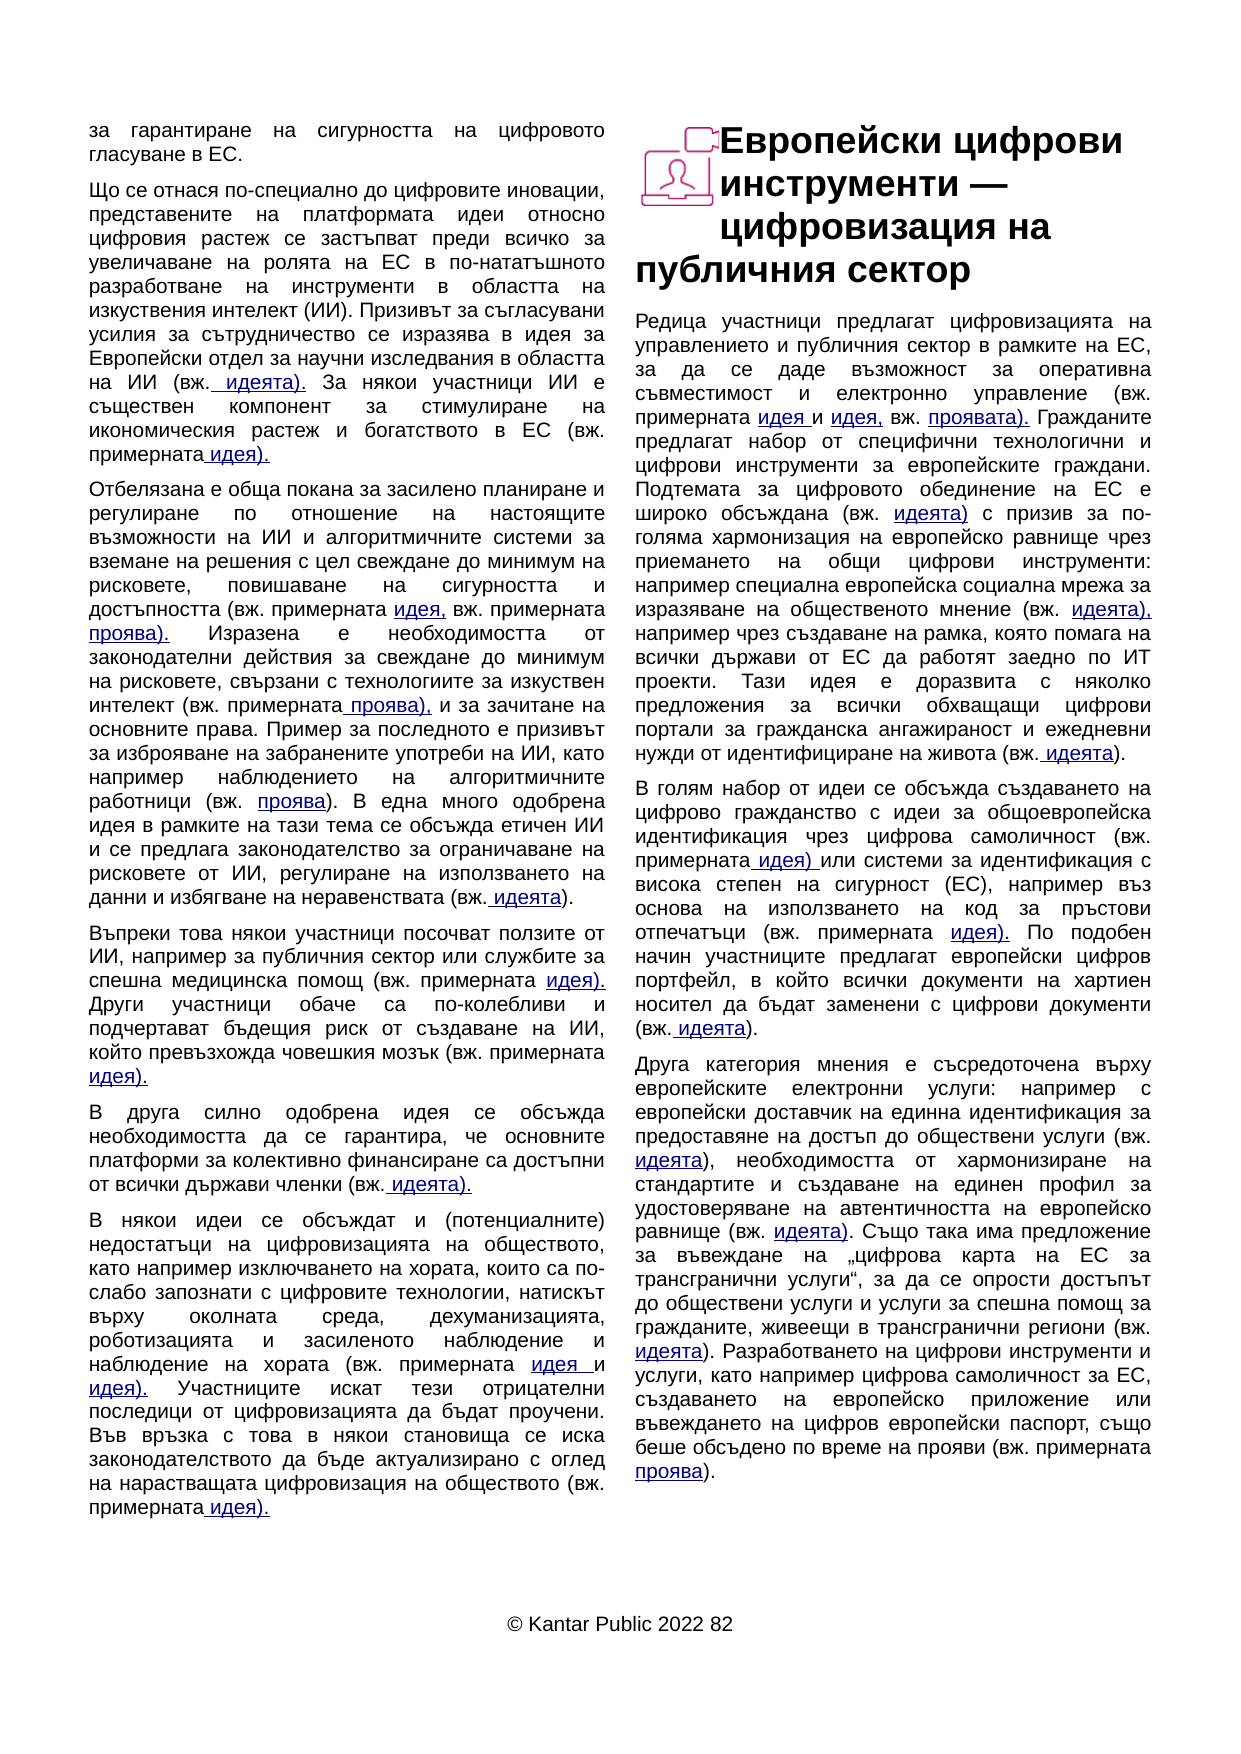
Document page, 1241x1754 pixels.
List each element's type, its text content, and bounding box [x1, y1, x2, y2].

picture [641, 127, 720, 206]
text В друга силно одобрена идея се обсъжда необходимостта да се гарантира, че основните платформи за колективно финансиране са достъпни от всички държави членки (вж. идеята). [88, 1100, 605, 1196]
text Що се отнася по-специално до цифровите иновации, представените на платформата идеи относно цифровия растеж се застъпват преди всичко за увеличаване на ролята на ЕС в по-нататъшното разработване на инструменти в областта на изкуствения интелект (ИИ). Призивът за съгласувани усилия за сътрудничество се изразява в идея за Европейски отдел за научни изследвания в областта на ИИ (вж. идеята). За някои участници ИИ е съществен компонент за стимулиране на икономическия растеж и богатството в ЕС (вж. примерната идея). [88, 178, 605, 465]
text В някои идеи се обсъждат и (потенциалните) недостатъци на цифровизацията на обществото, като например изключването на хората, които са по-слабо запознати с цифровите технологии, натискът върху околната среда, дехуманизацията, роботизацията и засиленото наблюдение и наблюдение на хората (вж. примерната идея и идея). Участниците искат тези отрицателни последици от цифровизацията да бъдат проучени. Във връзка с това в някои становища се иска законодателството да бъде актуализирано с оглед на нарастващата цифровизация на обществото (вж. примерната идея). [88, 1208, 605, 1519]
text Друга категория мнения е съсредоточена върху европейските електронни услуги: например с европейски доставчик на единна идентификация за предоставяне на достъп до обществени услуги (вж. идеята), необходимостта от хармонизиране на стандартите и създаване на единен профил за удостоверяване на автентичността на европейско равнище (вж. идеята). Също така има предложение за въвеждане на „цифрова карта на ЕС за трансгранични услуги“, за да се опрости достъпът до обществени услуги и услуги за спешна помощ за гражданите, живеещи в трансгранични региони (вж. идеята). Разработването на цифрови инструменти и услуги, като например цифрова самоличност за ЕС, създаването на европейско приложение или въвеждането на цифров европейски паспорт, също беше обсъдено по време на прояви (вж. примерната проява). [635, 1052, 1152, 1483]
subtitle Европейски цифрови инструменти — цифровизация на публичния сектор [635, 118, 1152, 291]
text за гарантиране на сигурността на цифровото гласуване в ЕС. [88, 118, 605, 166]
text Отбелязана е обща покана за засилено планиране и регулиране по отношение на настоящите възможности на ИИ и алгоритмичните системи за вземане на решения с цел свеждане до минимум на рисковете, повишаване на сигурността и достъпността (вж. примерната идея, вж. примерната проява). Изразена е необходимостта от законодателни действия за свеждане до минимум на рисковете, свързани с технологиите за изкуствен интелект (вж. примерната проява), и за зачитане на основните права. Пример за последното е призивът за изброяване на забранените употреби на ИИ, като например наблюдението на алгоритмичните работници (вж. проява). В една много одобрена идея в рамките на тази тема се обсъжда етичен ИИ и се предлага законодателство за ограничаване на рисковете от ИИ, регулиране на използването на данни и избягване на неравенствата (вж. идеята). [88, 477, 605, 908]
text Редица участници предлагат цифровизацията на управлението и публичния сектор в рамките на ЕС, за да се даде възможност за оперативна съвместимост и електронно управление (вж. примерната идея и идея, вж. проявата). Гражданите предлагат набор от специфични технологични и цифрови инструменти за европейските граждани. Подтемата за цифровото обединение на ЕС е широко обсъждана (вж. идеята) с призив за по-голяма хармонизация на европейско равнище чрез приемането на общи цифрови инструменти: например специална европейска социална мрежа за изразяване на общественото мнение (вж. идеята), например чрез създаване на рамка, която помага на всички държави от ЕС да работят заедно по ИТ проекти. Тази идея е доразвита с няколко предложения за всички обхващащи цифрови портали за гражданска ангажираност и ежедневни нужди от идентифициране на живота (вж. идеята). [635, 309, 1152, 764]
text Въпреки това някои участници посочват ползите от ИИ, например за публичния сектор или службите за спешна медицинска помощ (вж. примерната идея). Други участници обаче са по-колебливи и подчертават бъдещия риск от създаване на ИИ, който превъзхожда човешкия мозък (вж. примерната идея). [88, 920, 605, 1088]
text В голям набор от идеи се обсъжда създаването на цифрово гражданство с идеи за общоевропейска идентификация чрез цифрова самоличност (вж. примерната идея) или системи за идентификация с висока степен на сигурност (ЕС), например въз основа на използването на код за пръстови отпечатъци (вж. примерната идея). По подобен начин участниците предлагат европейски цифров портфейл, в който всички документи на хартиен носител да бъдат заменени с цифрови документи (вж. идеята). [635, 776, 1152, 1040]
